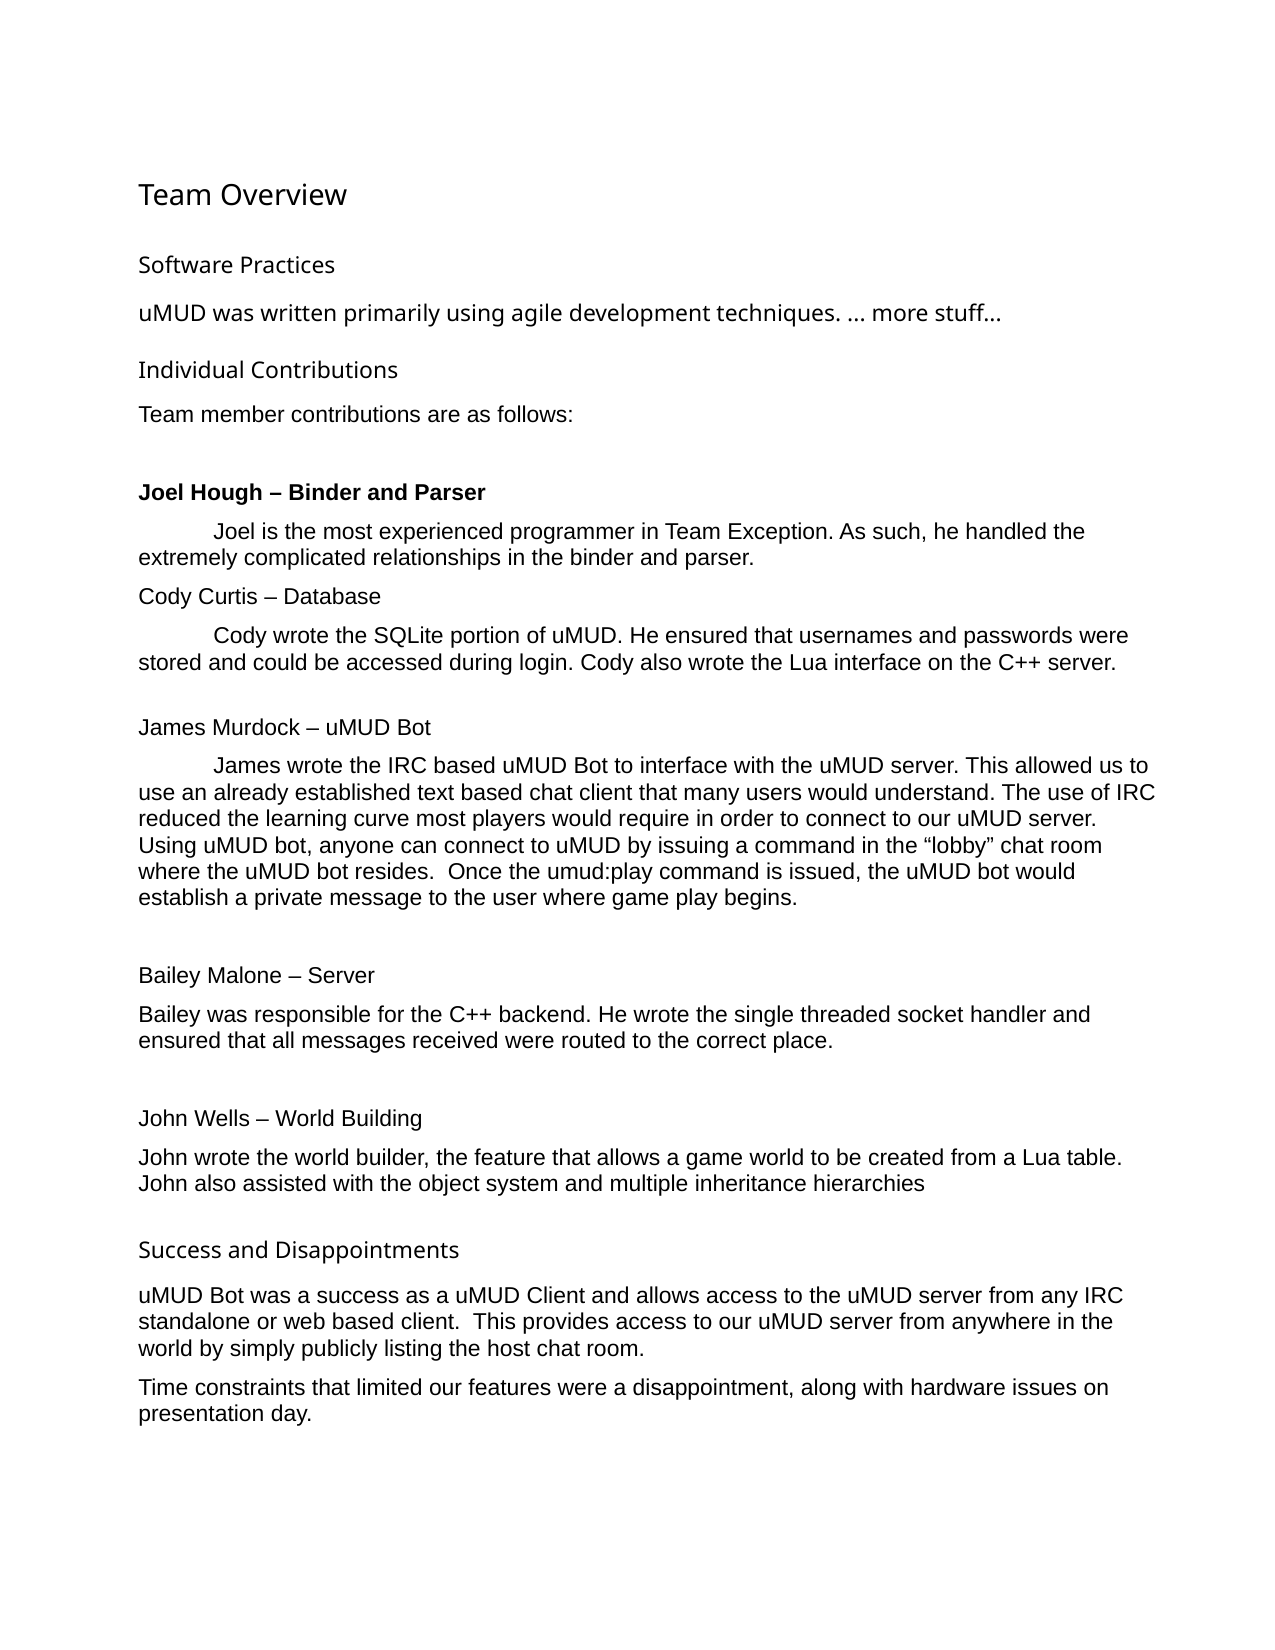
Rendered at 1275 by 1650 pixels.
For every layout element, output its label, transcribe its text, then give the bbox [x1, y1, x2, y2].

text uMUD Bot was a success as a uMUD Client and allows access to the uMUD server from any IRC standalone or web based client. This provides access to our uMUD server from anywhere in the world by simply publicly listing the host chat room. [138, 1282, 1162, 1361]
subtitle Team Overview [138, 174, 1162, 214]
text James wrote the IRC based uMUD Bot to interface with the uMUD server. This allowed us to use an already established text based chat client that many users would understand. The use of IRC reduced the learning curve most players would require in order to connect to our uMUD server. Using uMUD bot, anyone can connect to uMUD by issuing a command in the “lobby” chat room where the uMUD bot resides. Once the umud:play command is issued, the uMUD bot would establish a private message to the user where game play begins. [138, 752, 1162, 911]
text Joel is the most experienced programmer in Team Exception. As such, he handled the extremely complicated relationships in the binder and parser. [138, 518, 1162, 571]
text John Wells – World Building [138, 1105, 1162, 1131]
text Joel Hough – Binder and Parser [138, 479, 1162, 506]
text Bailey Malone – Server [138, 962, 1162, 988]
subtitle Success and Disappointments [138, 1234, 1162, 1265]
subtitle Software Practices [138, 249, 1162, 281]
text Cody Curtis – Database [138, 583, 1162, 609]
text uMUD was written primarily using agile development techniques. ... more stuff... [138, 297, 1162, 328]
text James Murdock – uMUD Bot [138, 714, 1162, 740]
text Bailey was responsible for the C++ backend. He wrote the single threaded socket handler and ensured that all messages received were routed to the correct place. [138, 1001, 1162, 1053]
subtitle Individual Contributions [138, 353, 1162, 385]
text Cody wrote the SQLite portion of uMUD. He ensured that usernames and passwords were stored and could be accessed during login. Cody also wrote the Lua interface on the C++ server. [138, 622, 1162, 701]
text Team member contributions are as follows: [138, 401, 1162, 428]
text Time constraints that limited our features were a disappointment, along with hardware issues on presentation day. [138, 1373, 1162, 1426]
text John wrote the world builder, the feature that allows a game world to be created from a Lua table. John also assisted with the object system and multiple inheritance hierarchies [138, 1144, 1162, 1196]
